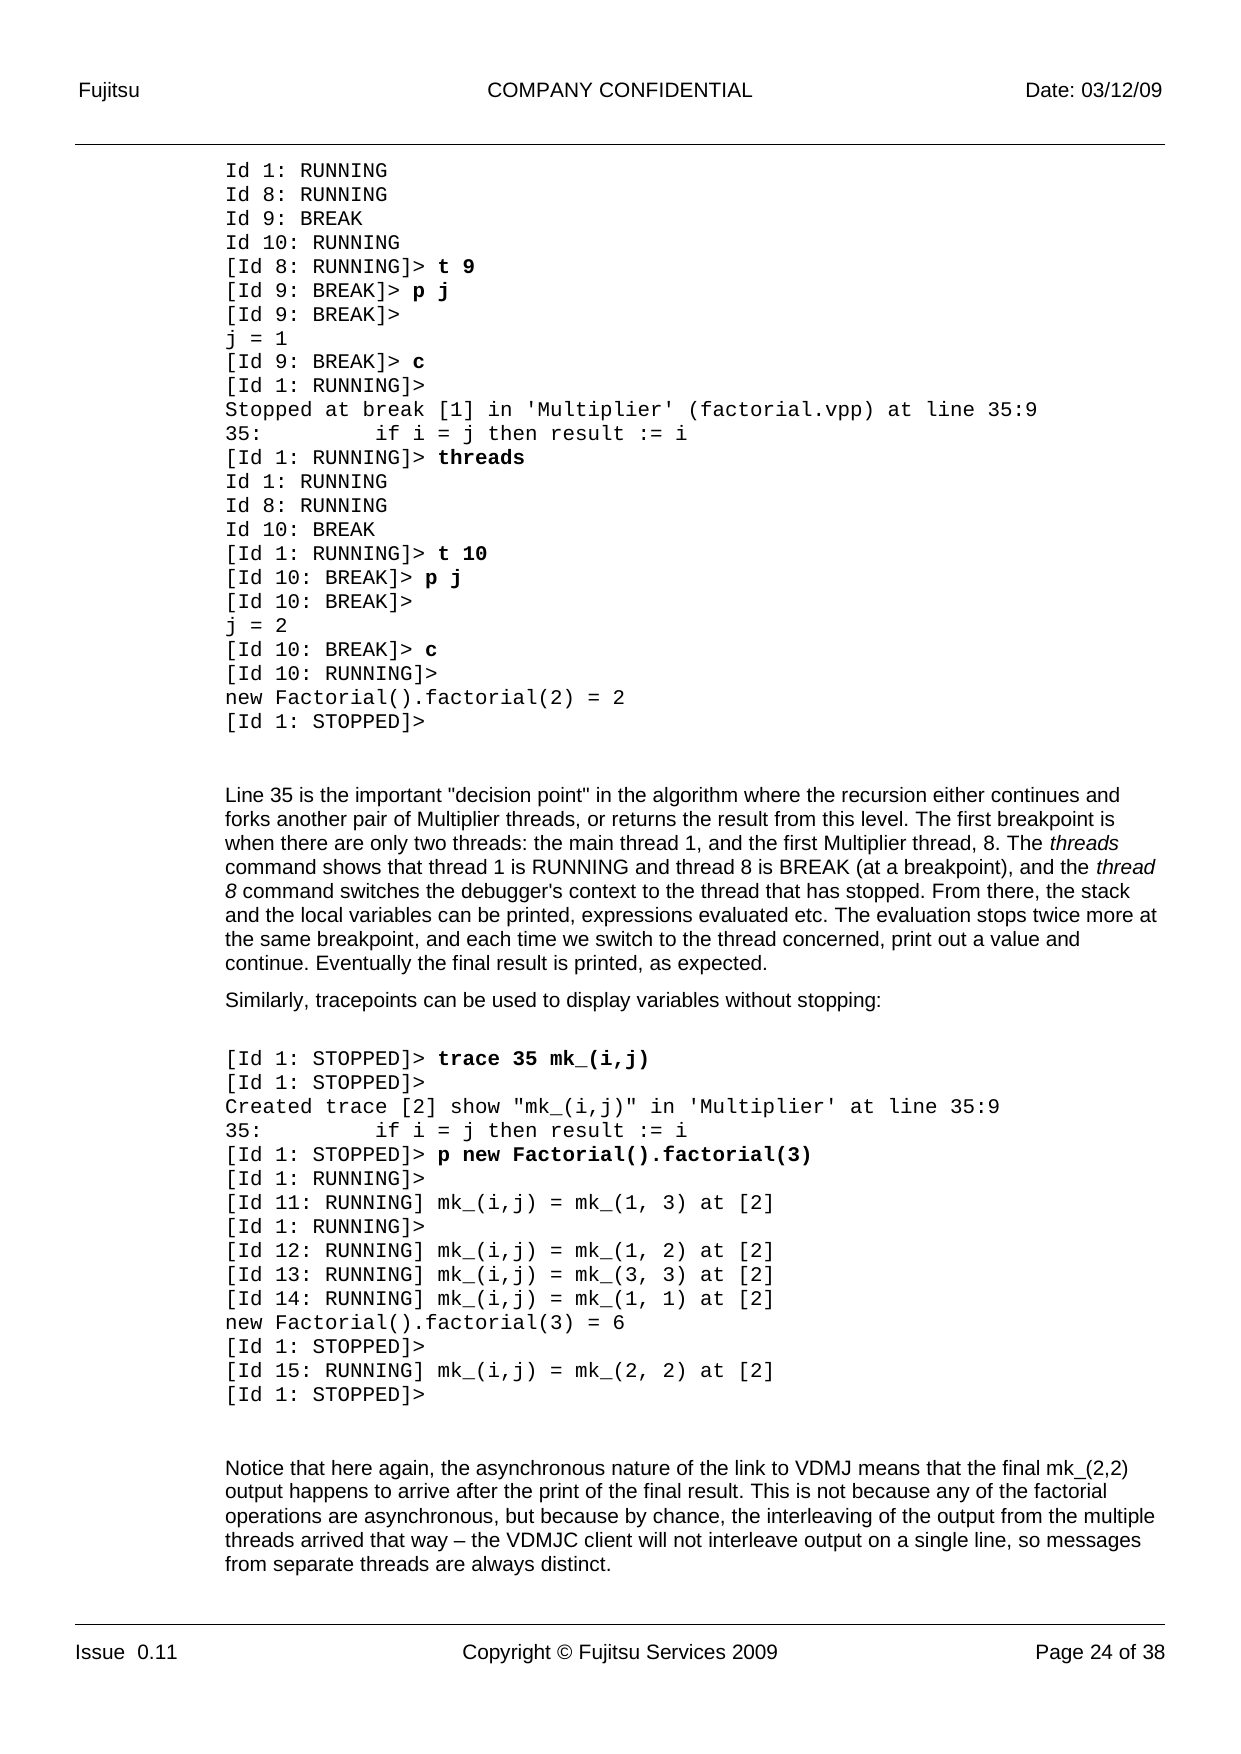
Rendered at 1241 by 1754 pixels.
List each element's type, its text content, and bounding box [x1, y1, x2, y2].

text [Id 8: RUNNING]> t 9 [225, 256, 1165, 279]
text [Id 14: RUNNING] mk_(i,j) = mk_(1, 1) at [2] [225, 1288, 1165, 1312]
text [Id 1: STOPPED]> p new Factorial().factorial(3) [225, 1144, 1165, 1168]
text Created trace [2] show "mk_(i,j)" in 'Multiplier' at line 35:9 [225, 1096, 1165, 1120]
text [Id 13: RUNNING] mk_(i,j) = mk_(3, 3) at [2] [225, 1264, 1165, 1288]
text [Id 1: RUNNING]> [225, 1168, 1165, 1192]
text j = 1 [225, 327, 1165, 351]
text 35: if i = j then result := i [225, 1120, 1165, 1144]
text [Id 1: STOPPED]> [225, 1336, 1165, 1359]
text Similarly, tracepoints can be used to display variables without stopping: [225, 988, 1165, 1012]
text [Id 9: BREAK]> c [225, 351, 1165, 375]
text Id 10: RUNNING [225, 232, 1165, 256]
text [Id 9: BREAK]> p j [225, 279, 1165, 303]
text [Id 1: RUNNING]> t 10 [225, 543, 1165, 567]
text Id 10: BREAK [225, 519, 1165, 543]
text [Id 12: RUNNING] mk_(i,j) = mk_(1, 2) at [2] [225, 1240, 1165, 1264]
text [Id 9: BREAK]> [225, 303, 1165, 327]
text Id 9: BREAK [225, 208, 1165, 232]
text [Id 10: BREAK]> [225, 591, 1165, 615]
text new Factorial().factorial(3) = 6 [225, 1312, 1165, 1336]
text Id 8: RUNNING [225, 495, 1165, 519]
text [Id 1: RUNNING]> [225, 375, 1165, 399]
text j = 2 [225, 615, 1165, 639]
text [Id 10: RUNNING]> [225, 663, 1165, 687]
text [Id 10: BREAK]> p j [225, 567, 1165, 591]
text [Id 1: RUNNING]> [225, 1216, 1165, 1240]
text Stopped at break [1] in 'Multiplier' (factorial.vpp) at line 35:9 [225, 399, 1165, 423]
text 35: if i = j then result := i [225, 423, 1165, 447]
text [Id 1: STOPPED]> [225, 711, 1165, 735]
text [Id 1: RUNNING]> threads [225, 447, 1165, 471]
text new Factorial().factorial(2) = 2 [225, 687, 1165, 711]
text Id 1: RUNNING [225, 471, 1165, 495]
text [Id 11: RUNNING] mk_(i,j) = mk_(1, 3) at [2] [225, 1192, 1165, 1216]
text [Id 15: RUNNING] mk_(i,j) = mk_(2, 2) at [2] [225, 1359, 1165, 1383]
text [Id 1: STOPPED]> trace 35 mk_(i,j) [225, 1048, 1165, 1072]
text Line 35 is the important "decision point" in the algorithm where the recursion either continues and forks another pair of Multiplier threads, or returns the result from this level. The first breakpoint is when there are only two threads: the main thread 1, and the first Multiplier thread, 8. The threads command shows that thread 1 is RUNNING and thread 8 is BREAK (at a breakpoint), and the thread 8 command switches the debugger's context to the thread that has stopped. From there, the stack and the local variables can be printed, expressions evaluated etc. The evaluation stops twice more at the same breakpoint, and each time we switch to the thread concerned, print out a value and continue. Eventually the final result is printed, as expected. [225, 783, 1165, 975]
text [Id 1: STOPPED]> [225, 1072, 1165, 1096]
text [Id 1: STOPPED]> [225, 1383, 1165, 1407]
text [Id 10: BREAK]> c [225, 639, 1165, 663]
text Id 1: RUNNING [225, 160, 1165, 184]
text Notice that here again, the asynchronous nature of the link to VDMJ means that the final mk_(2,2) output happens to arrive after the print of the final result. This is not because any of the factorial operations are asynchronous, but because by chance, the interleaving of the output from the multiple threads arrived that way – the VDMJC client will not interleave output on a single line, so messages from separate threads are always distinct. [225, 1455, 1165, 1576]
text Id 8: RUNNING [225, 184, 1165, 208]
